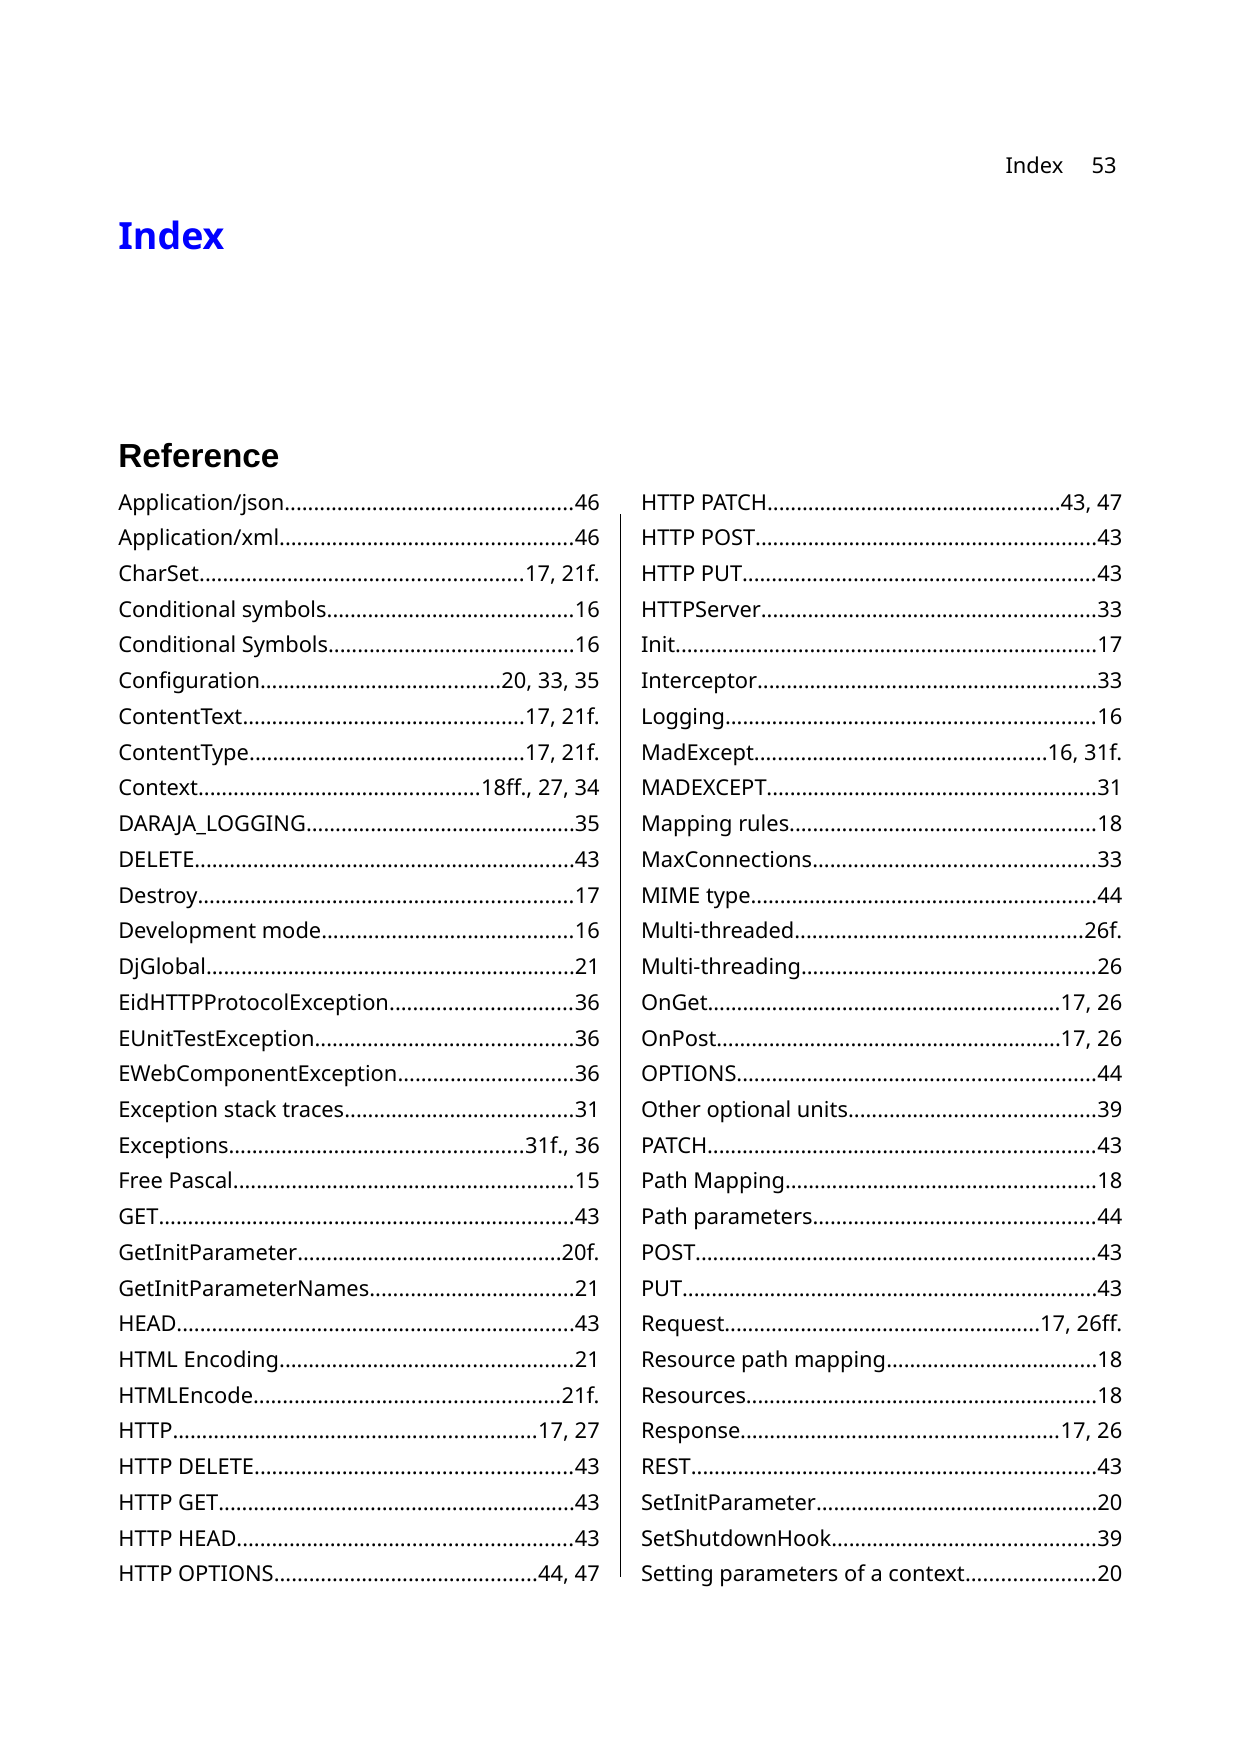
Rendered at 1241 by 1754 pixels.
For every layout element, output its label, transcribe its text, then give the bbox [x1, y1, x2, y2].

text MADEXCEPT 31 [641, 772, 1122, 802]
text Mapping rules 18 [641, 808, 1122, 838]
text MaxConnections 33 [641, 844, 1122, 874]
text PATCH 43 [641, 1130, 1122, 1159]
text Application/json 46 [118, 487, 599, 516]
text Resource path mapping 18 [641, 1344, 1122, 1374]
text EWebComponentException 36 [118, 1058, 599, 1088]
text Exception stack traces 31 [118, 1094, 599, 1124]
text Interceptor 33 [641, 665, 1122, 695]
text HTTP OPTIONS 44, 47 [118, 1558, 599, 1588]
text PUT 43 [641, 1273, 1122, 1302]
text GetInitParameter 20f. [118, 1237, 599, 1267]
text OnPost 17, 26 [641, 1022, 1122, 1052]
text HTML Encoding 21 [118, 1344, 599, 1374]
text HTTP GET 43 [118, 1487, 599, 1517]
text HTTPServer 33 [641, 594, 1122, 623]
subtitle Index [118, 209, 1122, 260]
text Resources 18 [641, 1380, 1122, 1409]
text HTTP 17, 27 [118, 1416, 599, 1445]
text DELETE 43 [118, 844, 599, 874]
text Request 17, 26ff. [641, 1308, 1122, 1338]
text POST 43 [641, 1237, 1122, 1267]
text GetInitParameterNames 21 [118, 1273, 599, 1302]
text HTTP PATCH 43, 47 [641, 487, 1122, 516]
text HTTP HEAD 43 [118, 1523, 599, 1552]
text GET 43 [118, 1201, 599, 1231]
text Path Mapping 18 [641, 1165, 1122, 1195]
text EUnitTestException 36 [118, 1022, 599, 1052]
text ContentType 17, 21f. [118, 737, 599, 766]
text Init 17 [641, 629, 1122, 659]
text Conditional symbols 16 [118, 594, 599, 623]
text Conditional Symbols 16 [118, 629, 599, 659]
text DARAJA_LOGGING 35 [118, 808, 599, 838]
text MIME type 44 [641, 879, 1122, 909]
text OnGet 17, 26 [641, 987, 1122, 1017]
text MadExcept 16, 31f. [641, 737, 1122, 766]
text EidHTTPProtocolException 36 [118, 987, 599, 1017]
text Response 17, 26 [641, 1416, 1122, 1445]
text Path parameters 44 [641, 1201, 1122, 1231]
text Context 18ff., 27, 34 [118, 772, 599, 802]
text Application/xml 46 [118, 522, 599, 552]
text Setting parameters of a context 20 [641, 1558, 1122, 1588]
text Multi-threading 26 [641, 951, 1122, 981]
text OPTIONS 44 [641, 1058, 1122, 1088]
text HTTP DELETE 43 [118, 1451, 599, 1481]
text HTMLEncode 21f. [118, 1380, 599, 1409]
text CharSet 17, 21f. [118, 558, 599, 588]
text DjGlobal 21 [118, 951, 599, 981]
text HTTP PUT 43 [641, 558, 1122, 588]
text HEAD 43 [118, 1308, 599, 1338]
text Other optional units 39 [641, 1094, 1122, 1124]
text Multi-threaded 26f. [641, 915, 1122, 945]
text Exceptions 31f., 36 [118, 1130, 599, 1159]
text Logging 16 [641, 701, 1122, 731]
text SetInitParameter 20 [641, 1487, 1122, 1517]
text Development mode 16 [118, 915, 599, 945]
text Free Pascal 15 [118, 1165, 599, 1195]
text Configuration 20, 33, 35 [118, 665, 599, 695]
text HTTP POST 43 [641, 522, 1122, 552]
subtitle Reference [118, 437, 1122, 475]
text ContentText 17, 21f. [118, 701, 599, 731]
text SetShutdownHook 39 [641, 1523, 1122, 1552]
text Destroy 17 [118, 879, 599, 909]
text REST 43 [641, 1451, 1122, 1481]
